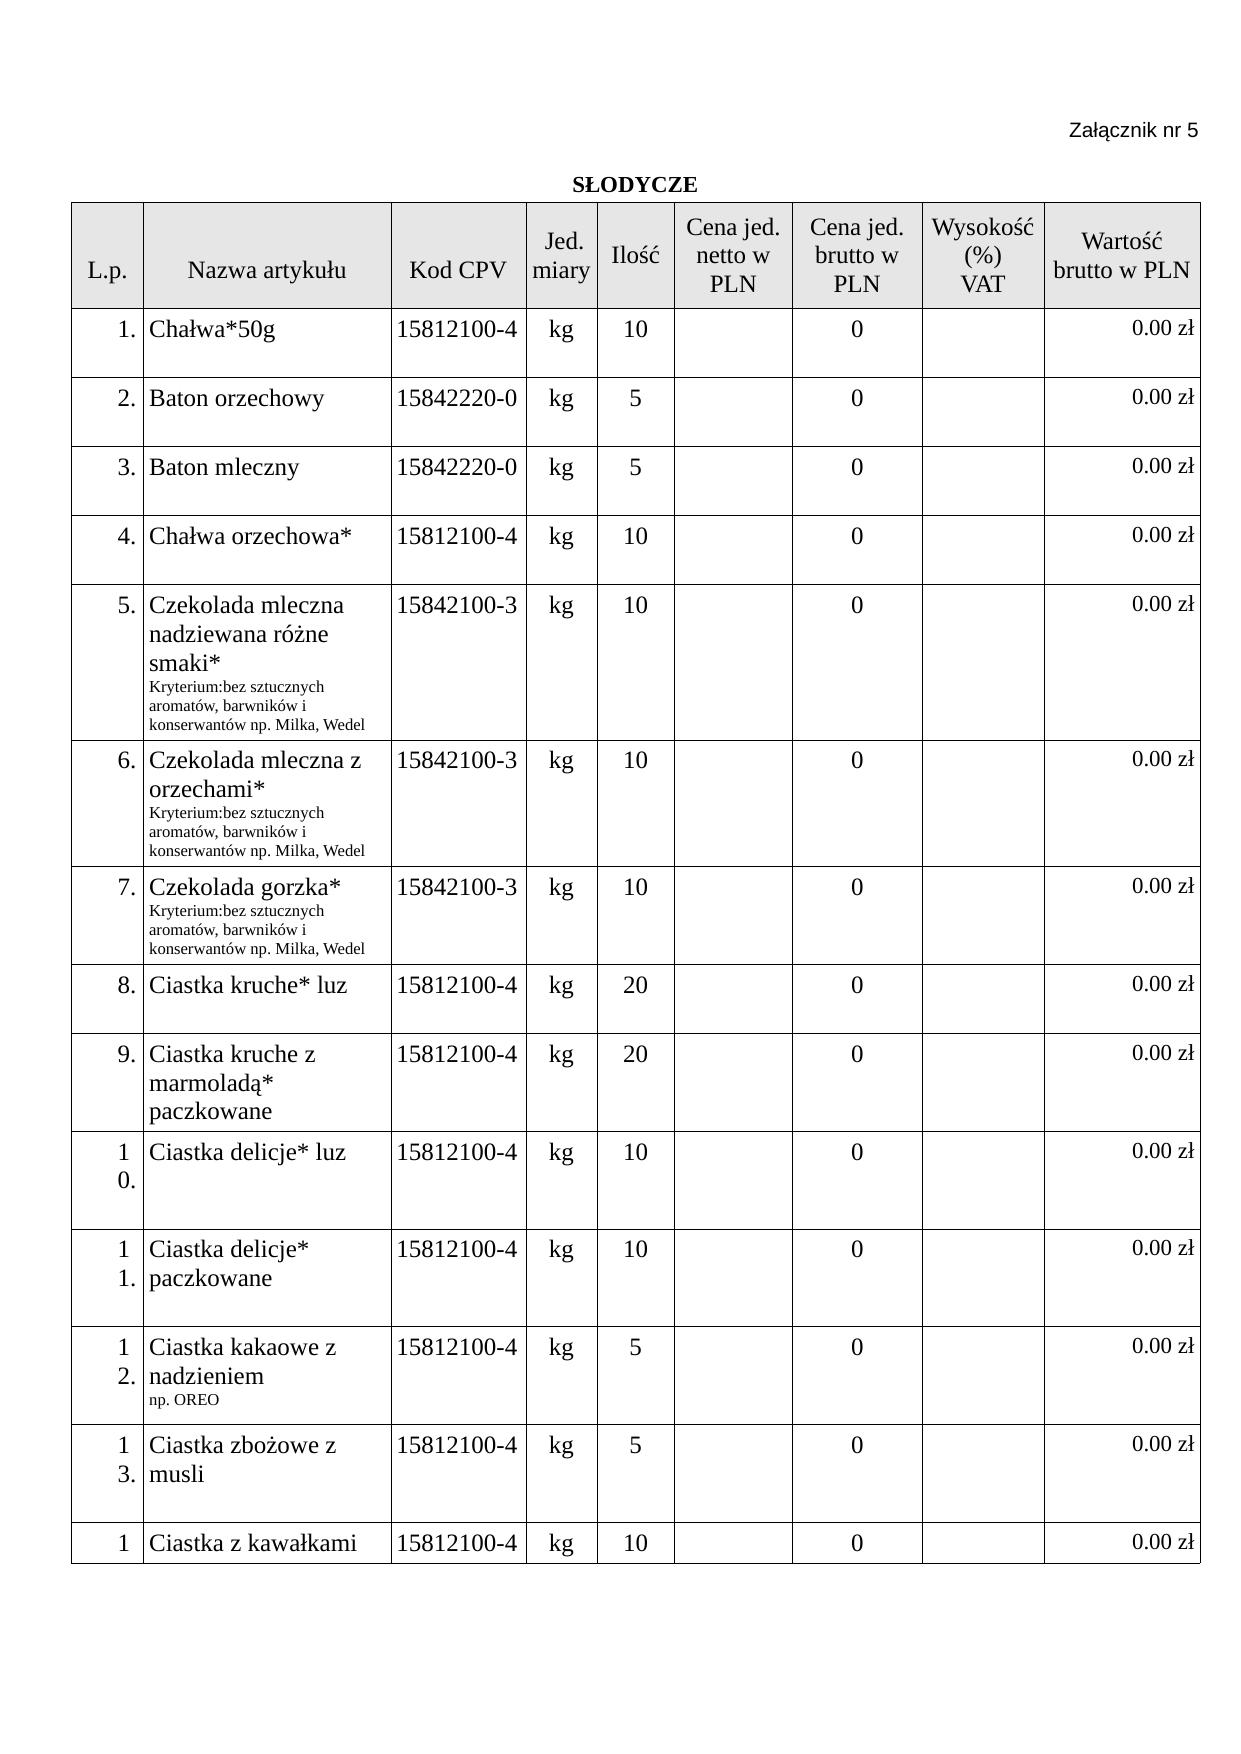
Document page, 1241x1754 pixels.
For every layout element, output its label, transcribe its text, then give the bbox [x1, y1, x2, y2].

table_cell [72, 378, 143, 446]
table_cell Ciastka delicje* luz [144, 1132, 391, 1229]
table_cell kg [527, 867, 597, 964]
table_cell kg [527, 1327, 597, 1424]
table_cell [675, 447, 792, 515]
table_cell 10 [598, 867, 674, 964]
table_header Jed. miary [527, 203, 597, 308]
table_cell [923, 1034, 1044, 1131]
table_cell 15812100-4 [392, 965, 526, 1033]
table_cell Chałwa*50g [144, 309, 391, 377]
table_cell 15842100-3 [392, 867, 526, 964]
table_cell [675, 741, 792, 866]
table_cell 10 [598, 741, 674, 866]
table_cell Czekolada mleczna z orzechami* Kryterium:bez sztucznych aromatów, barwników i konserwantów np. Milka, Wedel [144, 741, 391, 866]
table_cell kg [527, 585, 597, 739]
table_cell 0 [793, 516, 922, 584]
table_cell 5 [598, 1425, 674, 1522]
table_cell Ciastka kakaowe z nadzieniem np. OREO [144, 1327, 391, 1424]
table_cell 0 [793, 1523, 922, 1562]
table_cell [923, 378, 1044, 446]
table_cell 15812100-4 [392, 1523, 526, 1562]
table_cell [675, 378, 792, 446]
table_cell 0,00 zł [1045, 516, 1200, 584]
table_cell 0 [793, 867, 922, 964]
table_cell 15812100-4 [392, 1132, 526, 1229]
table_cell 0,00 zł [1045, 1132, 1200, 1229]
table_cell 0,00 zł [1045, 965, 1200, 1033]
table_cell kg [527, 447, 597, 515]
table_cell 0 [793, 965, 922, 1033]
table_cell Czekolada mleczna nadziewana różne smaki* Kryterium:bez sztucznych aromatów, barwników i konserwantów np. Milka, Wedel [144, 585, 391, 739]
table_cell [923, 585, 1044, 739]
table_cell 0,00 zł [1045, 309, 1200, 377]
table_cell Ciastka zbożowe z musli [144, 1425, 391, 1522]
table_cell 10 [598, 1230, 674, 1326]
table_cell Ciastka kruche* luz [144, 965, 391, 1033]
table_cell kg [527, 1425, 597, 1522]
table_cell [675, 1523, 792, 1562]
table_cell [72, 309, 143, 377]
table_cell [675, 309, 792, 377]
table_cell [675, 1132, 792, 1229]
table_cell [923, 447, 1044, 515]
table_cell kg [527, 741, 597, 866]
table_cell Ciastka kruche z marmoladą* paczkowane [144, 1034, 391, 1131]
table_cell [923, 867, 1044, 964]
table_cell 0 [793, 1034, 922, 1131]
table_cell [72, 1425, 143, 1522]
table_cell [675, 1230, 792, 1326]
table_header L.p. [72, 203, 143, 308]
table_cell 0 [793, 1327, 922, 1424]
table_cell 5 [598, 447, 674, 515]
table_cell 20 [598, 1034, 674, 1131]
table_cell [675, 965, 792, 1033]
table_cell Czekolada gorzka* Kryterium:bez sztucznych aromatów, barwników i konserwantów np. Milka, Wedel [144, 867, 391, 964]
table_cell [923, 1132, 1044, 1229]
table_cell kg [527, 516, 597, 584]
table_header Wysokość (%) VAT [923, 203, 1044, 308]
table_cell [923, 1327, 1044, 1424]
table_cell 15842100-3 [392, 741, 526, 866]
table_cell 15812100-4 [392, 309, 526, 377]
table_header Nazwa artykułu [144, 203, 391, 308]
table_cell 5 [598, 378, 674, 446]
table_cell kg [527, 1230, 597, 1326]
table_cell [923, 1425, 1044, 1522]
table_cell 0,00 zł [1045, 741, 1200, 866]
table_cell 10 [598, 516, 674, 584]
table_cell [72, 1523, 143, 1562]
table_cell 0,00 zł [1045, 1327, 1200, 1424]
table_cell 0,00 zł [1045, 447, 1200, 515]
table_cell Chałwa orzechowa* [144, 516, 391, 584]
table_cell [72, 1327, 143, 1424]
table_cell Baton mleczny [144, 447, 391, 515]
table_cell 0 [793, 585, 922, 739]
table_cell [675, 1425, 792, 1522]
table_cell 10 [598, 1132, 674, 1229]
table_header Ilość [598, 203, 674, 308]
table_cell 15842100-3 [392, 585, 526, 739]
table_cell 0 [793, 741, 922, 866]
table_header Kod CPV [392, 203, 526, 308]
table_cell 20 [598, 965, 674, 1033]
table_cell [72, 447, 143, 515]
table_cell [72, 585, 143, 739]
table_cell [675, 867, 792, 964]
table_cell [675, 1034, 792, 1131]
table_cell kg [527, 1034, 597, 1131]
table_cell [72, 867, 143, 964]
table_cell 15812100-4 [392, 1425, 526, 1522]
table_cell 15812100-4 [392, 1230, 526, 1326]
table_cell [675, 585, 792, 739]
table_cell 15812100-4 [392, 1327, 526, 1424]
table_cell 0,00 zł [1045, 1230, 1200, 1326]
table_cell 0 [793, 378, 922, 446]
table_cell 15812100-4 [392, 1034, 526, 1131]
table_cell Ciastka delicje* paczkowane [144, 1230, 391, 1326]
table_cell 0 [793, 1425, 922, 1522]
table_cell [923, 516, 1044, 584]
table_header Wartość brutto w PLN [1045, 203, 1200, 308]
table_cell kg [527, 965, 597, 1033]
table_header Cena jed. brutto w PLN [793, 203, 922, 308]
table_header Cena jed. netto w PLN [675, 203, 792, 308]
table_cell 0,00 zł [1045, 1034, 1200, 1131]
table_cell [72, 1132, 143, 1229]
table_cell 0,00 zł [1045, 585, 1200, 739]
table_cell 10 [598, 585, 674, 739]
table_cell Baton orzechowy [144, 378, 391, 446]
table_cell 0 [793, 1132, 922, 1229]
table_cell [923, 965, 1044, 1033]
table_cell 0,00 zł [1045, 1425, 1200, 1522]
table_cell [72, 741, 143, 866]
table_cell [675, 516, 792, 584]
table_cell kg [527, 1523, 597, 1562]
table_cell 0 [793, 1230, 922, 1326]
table_cell [72, 965, 143, 1033]
table_cell [72, 1034, 143, 1131]
table_cell 15842220-0 [392, 378, 526, 446]
table_cell 0,00 zł [1045, 378, 1200, 446]
table_cell 0,00 zł [1045, 867, 1200, 964]
table_cell [923, 1230, 1044, 1326]
table_cell [72, 516, 143, 584]
table_cell 15842220-0 [392, 447, 526, 515]
table_cell [923, 741, 1044, 866]
table_cell kg [527, 378, 597, 446]
table_cell 10 [598, 309, 674, 377]
table_cell kg [527, 309, 597, 377]
table_cell 0 [793, 309, 922, 377]
table_cell 0 [793, 447, 922, 515]
table_cell kg [527, 1132, 597, 1229]
table_cell [923, 309, 1044, 377]
table_cell 15812100-4 [392, 516, 526, 584]
table_cell 0,00 zł [1045, 1523, 1200, 1562]
table_cell [675, 1327, 792, 1424]
table_cell [923, 1523, 1044, 1562]
table_cell Ciastka z kawałkami [144, 1523, 391, 1562]
text SŁODYCZE [71, 172, 1198, 198]
table_cell 5 [598, 1327, 674, 1424]
table_cell [72, 1230, 143, 1326]
table_cell 10 [598, 1523, 674, 1562]
